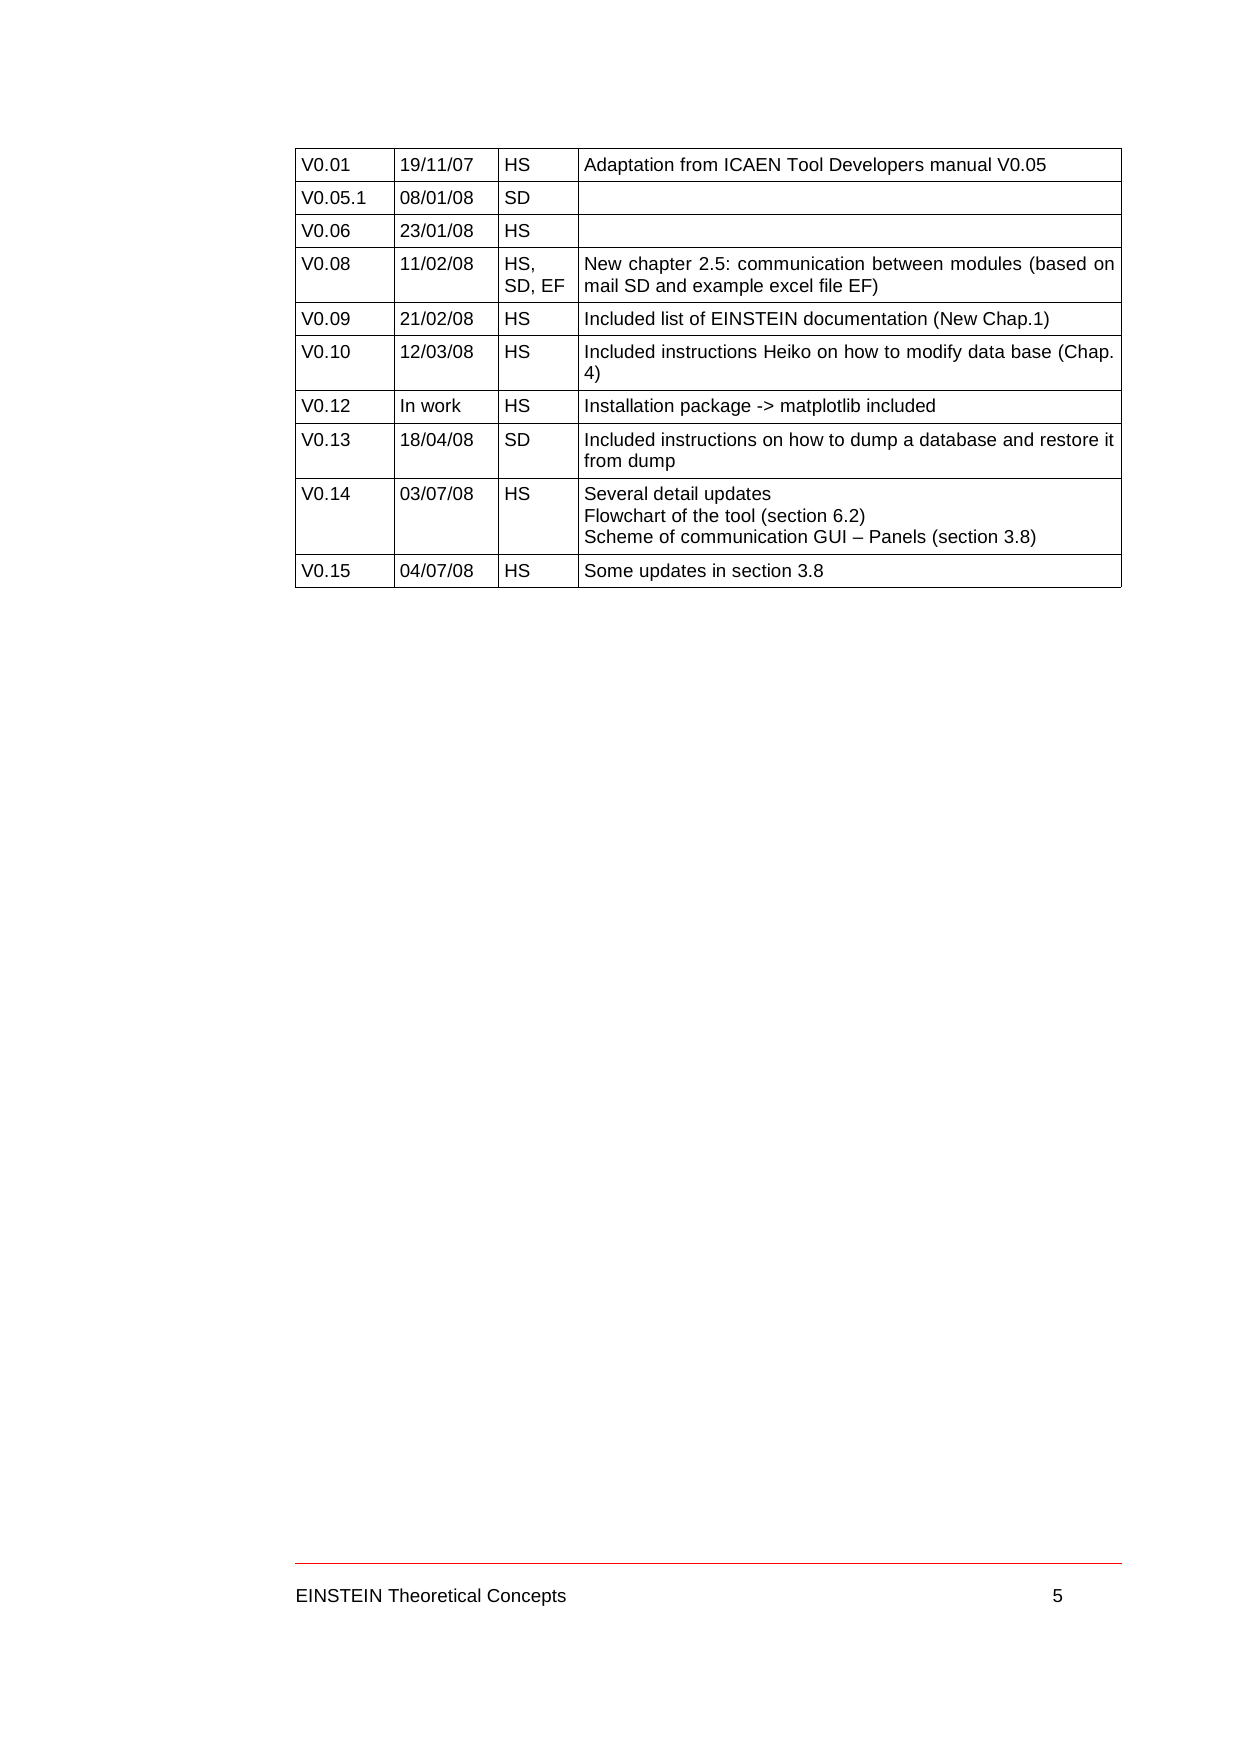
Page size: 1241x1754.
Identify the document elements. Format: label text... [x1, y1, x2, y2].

table_cell 08/01/08 [395, 182, 498, 214]
table_cell SD [499, 424, 578, 477]
table_cell V0.14 [296, 479, 394, 554]
table_cell Included instructions on how to dump a database and restore it from dump [579, 424, 1121, 477]
table_cell 21/02/08 [395, 303, 498, 335]
table_cell 18/04/08 [395, 424, 498, 477]
table_cell HS [499, 303, 578, 335]
table_header Adaptation from ICAEN Tool Developers manual V0.05 [579, 149, 1121, 181]
table_cell 12/03/08 [395, 336, 498, 389]
table_cell New chapter 2.5: communication between modules (based on mail SD and example excel file EF) [579, 248, 1121, 302]
table_cell V0.05.1 [296, 182, 394, 214]
table_cell 11/02/08 [395, 248, 498, 302]
table_cell V0.08 [296, 248, 394, 302]
table_header 19/11/07 [395, 149, 498, 181]
table_header V0.01 [296, 149, 394, 181]
table_cell [579, 182, 1121, 214]
table_cell V0.09 [296, 303, 394, 335]
table_cell V0.06 [296, 215, 394, 247]
table_cell HS [499, 215, 578, 247]
table_cell V0.12 [296, 391, 394, 423]
table_cell V0.10 [296, 336, 394, 389]
table_cell Included instructions Heiko on how to modify data base (Chap. 4) [579, 336, 1121, 389]
table_cell HS, SD, EF [499, 248, 578, 302]
table_cell HS [499, 555, 578, 587]
table_cell 04/07/08 [395, 555, 498, 587]
table_cell 23/01/08 [395, 215, 498, 247]
table_cell V0.13 [296, 424, 394, 477]
table_cell HS [499, 391, 578, 423]
table_cell [579, 215, 1121, 247]
table_cell HS [499, 479, 578, 554]
table_cell 03/07/08 [395, 479, 498, 554]
table_cell SD [499, 182, 578, 214]
table_cell Installation package -> matplotlib included [579, 391, 1121, 423]
table_cell V0.15 [296, 555, 394, 587]
table_cell Some updates in section 3.8 [579, 555, 1121, 587]
table_cell HS [499, 336, 578, 389]
table_header HS [499, 149, 578, 181]
table_cell In work [395, 391, 498, 423]
table_cell Several detail updates Flowchart of the tool (section 6.2) Scheme of communication GUI – Panels (section 3.8) [579, 479, 1121, 554]
table_cell Included list of EINSTEIN documentation (New Chap.1) [579, 303, 1121, 335]
